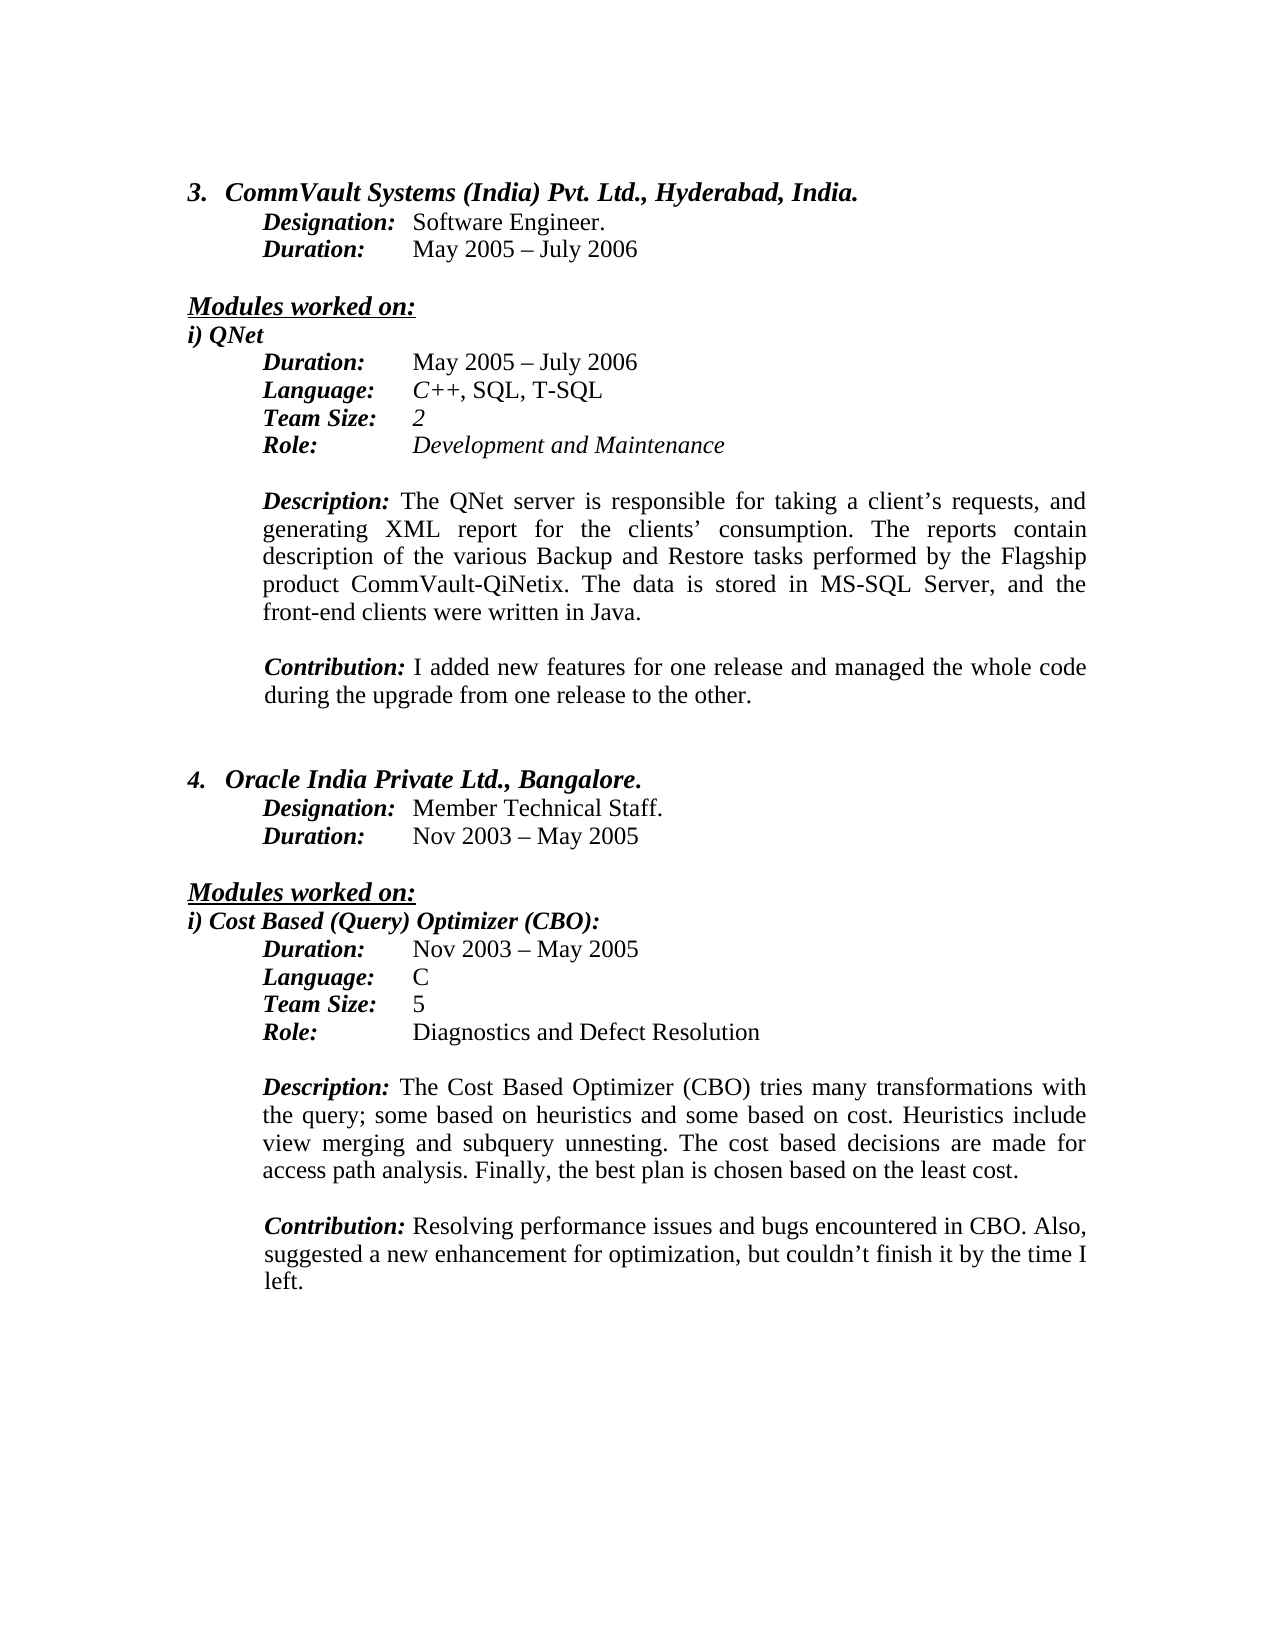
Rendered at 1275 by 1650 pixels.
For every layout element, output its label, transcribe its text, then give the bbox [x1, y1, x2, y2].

text Modules worked on: [187, 877, 1087, 907]
text Contribution: I added new features for one release and managed the whole code during the upgrade from one release to the other. [264, 653, 1087, 709]
text Designation: Software Engineer. [187, 208, 1087, 235]
text Language: C [262, 963, 1087, 990]
text Duration: Nov 2003 – May 2005 [187, 822, 1087, 849]
text i) Cost Based (Query) Optimizer (CBO): [187, 907, 1087, 935]
text Duration: Nov 2003 – May 2005 [262, 935, 1087, 963]
text Team Size: 2 [262, 404, 1087, 432]
text Description: The Cost Based Optimizer (CBO) tries many transformations with the query; some based on heuristics and some based on cost. Heuristics include view merging and subquery unnesting. The cost based decisions are made for access path analysis. Finally, the best plan is chosen based on the least cost. [262, 1073, 1087, 1184]
list Oracle India Private Ltd., Bangalore. [187, 764, 1087, 794]
text Role: Development and Maintenance [262, 432, 1087, 459]
text Contribution: Resolving performance issues and bugs encountered in CBO. Also, suggested a new enhancement for optimization, but couldn’t finish it by the time I left. [264, 1212, 1087, 1295]
list CommVault Systems (India) Pvt. Ltd., Hyderabad, India. [187, 178, 1087, 208]
text Modules worked on: [187, 291, 1087, 321]
text Designation: Member Technical Staff. [187, 794, 1087, 822]
text Role: Diagnostics and Defect Resolution [262, 1018, 1087, 1046]
text i) QNet [187, 321, 1087, 348]
text Team Size: 5 [262, 990, 1087, 1018]
text Duration: May 2005 – July 2006 [187, 235, 1087, 263]
text Language: C++, SQL, T-SQL [262, 376, 1087, 404]
text Description: The QNet server is responsible for taking a client’s requests, and generating XML report for the clients’ consumption. The reports contain description of the various Backup and Restore tasks performed by the Flagship product CommVault-QiNetix. The data is stored in MS-SQL Server, and the front-end clients were written in Java. [262, 487, 1087, 626]
text Duration: May 2005 – July 2006 [262, 348, 1087, 376]
